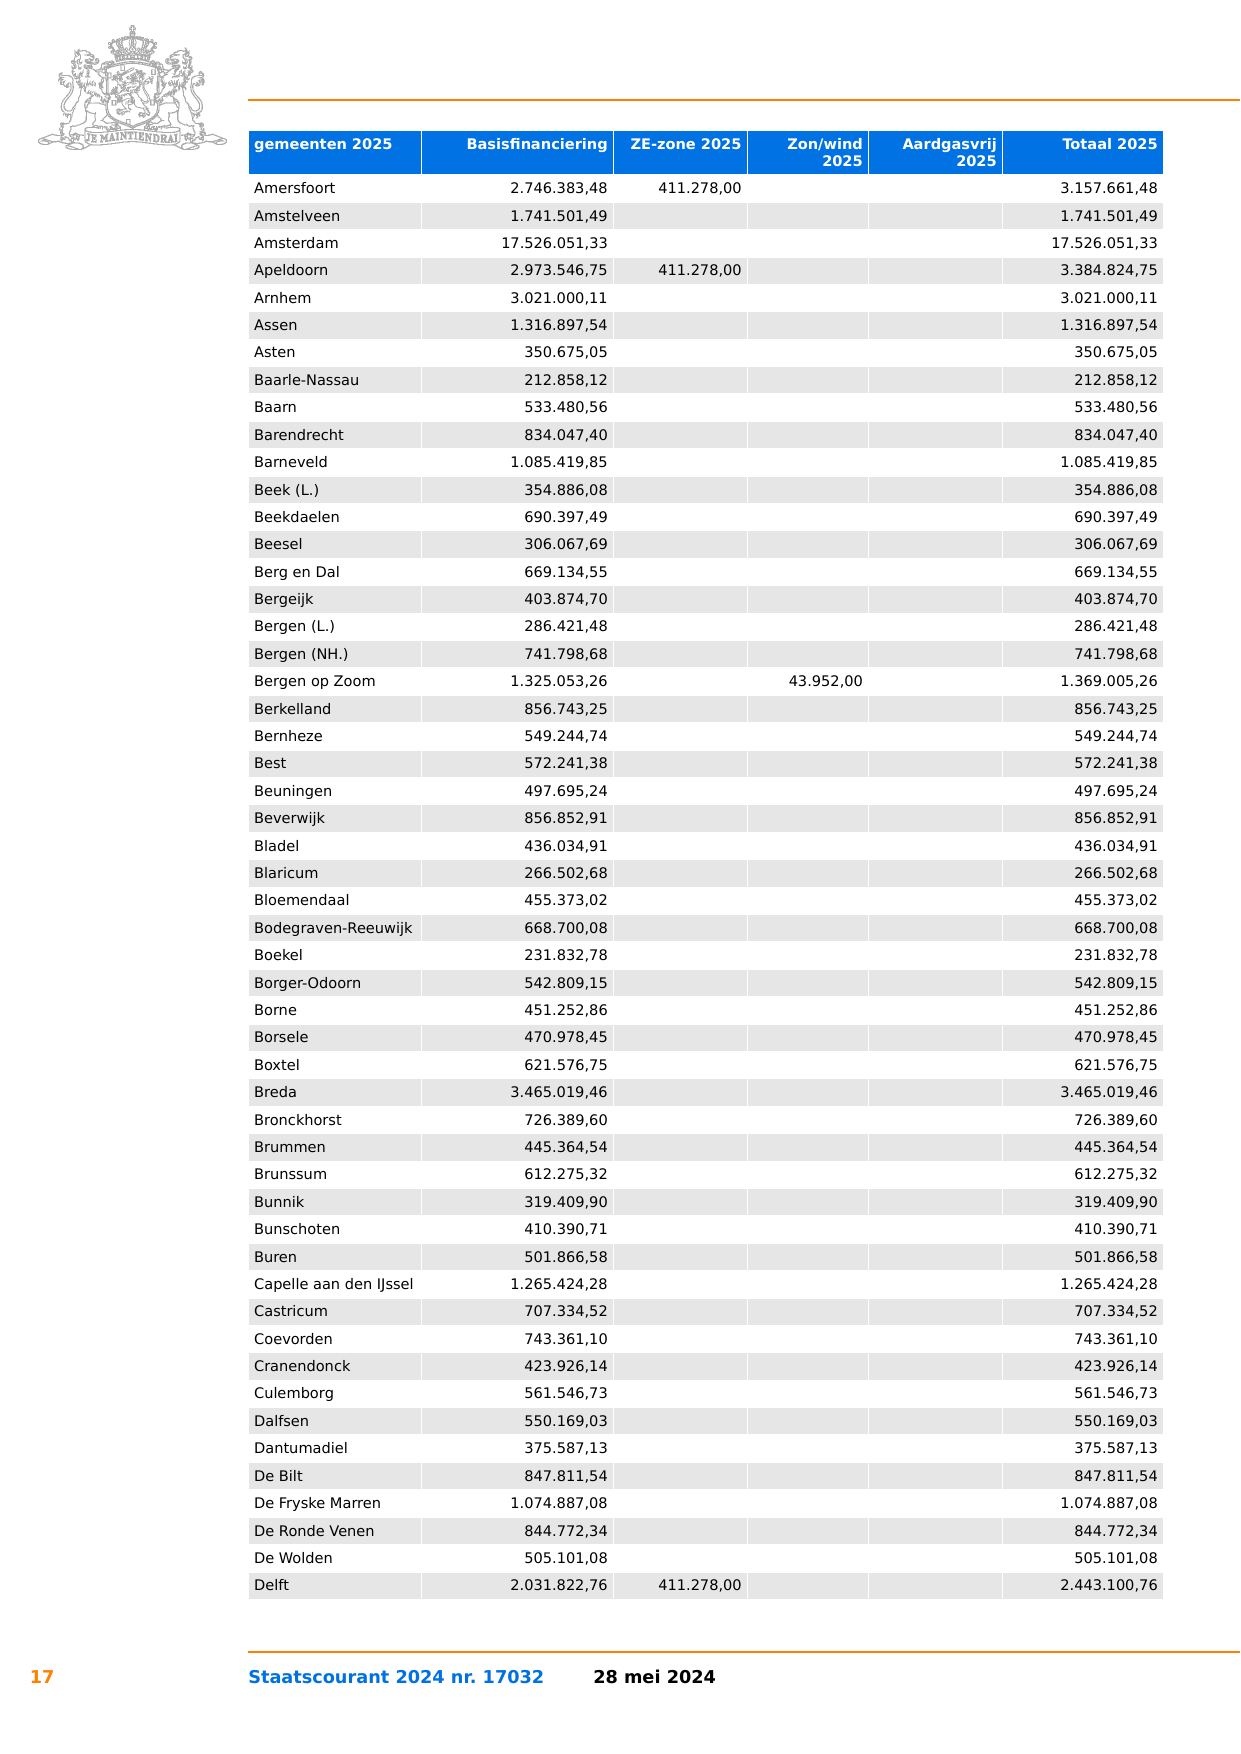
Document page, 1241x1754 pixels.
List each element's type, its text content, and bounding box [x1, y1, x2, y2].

table_cell [869, 504, 1002, 530]
table_cell [614, 1271, 747, 1297]
table_cell 834.047,40 [422, 422, 613, 448]
table_cell 451.252,86 [422, 997, 613, 1023]
table_cell Breda [249, 1079, 421, 1106]
table_cell [869, 1408, 1002, 1434]
table_cell 451.252,86 [1003, 997, 1163, 1023]
table_cell [614, 504, 747, 530]
table_header gemeenten 2025 [249, 131, 421, 174]
table_cell [869, 559, 1002, 585]
table_cell [614, 531, 747, 558]
table_cell Beek (L.) [249, 477, 421, 503]
table_cell [614, 285, 747, 311]
table_cell 2.031.822,76 [422, 1573, 613, 1599]
table_cell [748, 778, 868, 804]
table_cell Blaricum [249, 860, 421, 887]
table_cell 354.886,08 [1003, 477, 1163, 503]
table_cell 3.157.661,48 [1003, 175, 1163, 202]
table_cell [614, 230, 747, 256]
table_cell 1.265.424,28 [422, 1271, 613, 1297]
table_cell [614, 805, 747, 832]
table_cell [869, 1134, 1002, 1161]
table_cell Buren [249, 1244, 421, 1270]
table_cell [748, 1162, 868, 1188]
table_cell 743.361,10 [422, 1326, 613, 1352]
table_header ZE-zone 2025 [614, 131, 747, 174]
table_cell [869, 258, 1002, 284]
table_cell [748, 1408, 868, 1434]
table_cell Bergen (NH.) [249, 641, 421, 667]
table_cell [614, 586, 747, 613]
table_cell 741.798,68 [422, 641, 613, 667]
table_cell 286.421,48 [1003, 614, 1163, 640]
table_cell [614, 422, 747, 448]
table_cell 549.244,74 [1003, 723, 1163, 749]
table_cell 844.772,34 [422, 1518, 613, 1544]
table_cell 423.926,14 [422, 1353, 613, 1380]
table_cell [869, 614, 1002, 640]
table_cell [614, 751, 747, 777]
table_cell [869, 751, 1002, 777]
table_cell 445.364,54 [422, 1134, 613, 1161]
table_cell 856.743,25 [422, 696, 613, 722]
table_cell [869, 1463, 1002, 1489]
table_cell 375.587,13 [1003, 1436, 1163, 1462]
table_cell [869, 915, 1002, 941]
table_cell [614, 778, 747, 804]
table_cell [748, 860, 868, 887]
table_cell [748, 367, 868, 393]
table_cell [869, 1079, 1002, 1106]
table_cell Amsterdam [249, 230, 421, 256]
table_cell [748, 422, 868, 448]
table_cell 847.811,54 [422, 1463, 613, 1489]
table_cell Bernheze [249, 723, 421, 749]
table_cell Cranendonck [249, 1353, 421, 1380]
table_cell 542.809,15 [1003, 970, 1163, 996]
table_cell [869, 833, 1002, 859]
table_cell [748, 888, 868, 914]
table_cell Boxtel [249, 1052, 421, 1078]
table_cell Beuningen [249, 778, 421, 804]
table_cell 707.334,52 [422, 1299, 613, 1325]
table_cell [869, 1436, 1002, 1462]
table_cell [614, 1408, 747, 1434]
table_cell Dantumadiel [249, 1436, 421, 1462]
table_cell 455.373,02 [422, 888, 613, 914]
table_cell 572.241,38 [422, 751, 613, 777]
table_cell 43.952,00 [748, 669, 868, 695]
table_cell [869, 230, 1002, 256]
table_cell [869, 1518, 1002, 1544]
table_cell 212.858,12 [422, 367, 613, 393]
table_cell 690.397,49 [422, 504, 613, 530]
table_cell [614, 1162, 747, 1188]
table_cell [748, 175, 868, 202]
table_cell [869, 1025, 1002, 1051]
table_cell [748, 1216, 868, 1243]
table_cell 1.074.887,08 [1003, 1490, 1163, 1517]
table_cell [748, 449, 868, 476]
table_cell [748, 696, 868, 722]
table_cell [748, 1052, 868, 1078]
table_cell 726.389,60 [1003, 1107, 1163, 1133]
table_cell [869, 340, 1002, 366]
picture [38, 25, 227, 150]
table_cell [614, 367, 747, 393]
table_cell [748, 1353, 868, 1380]
table_cell [869, 1271, 1002, 1297]
table_cell 3.465.019,46 [422, 1079, 613, 1106]
table_cell 707.334,52 [1003, 1299, 1163, 1325]
table_cell [869, 1216, 1002, 1243]
table_cell [748, 1326, 868, 1352]
table_cell [614, 915, 747, 941]
table_cell [748, 1079, 868, 1106]
table_cell 410.390,71 [422, 1216, 613, 1243]
table_cell 1.741.501,49 [1003, 203, 1163, 229]
table_header Basisfinanciering [422, 131, 613, 174]
table_cell [869, 997, 1002, 1023]
table_cell [614, 1490, 747, 1517]
table_cell [748, 531, 868, 558]
table_cell 410.390,71 [1003, 1216, 1163, 1243]
table_cell Brummen [249, 1134, 421, 1161]
table_cell Barneveld [249, 449, 421, 476]
table_cell [614, 1326, 747, 1352]
table_cell 1.085.419,85 [1003, 449, 1163, 476]
table_cell 354.886,08 [422, 477, 613, 503]
table_cell 1.369.005,26 [1003, 669, 1163, 695]
table_cell 621.576,75 [1003, 1052, 1163, 1078]
table_cell 423.926,14 [1003, 1353, 1163, 1380]
table_cell [748, 751, 868, 777]
table_cell 231.832,78 [1003, 943, 1163, 969]
table_cell [869, 1381, 1002, 1407]
table_cell [748, 1244, 868, 1270]
table_cell [869, 203, 1002, 229]
table_cell 612.275,32 [422, 1162, 613, 1188]
table_cell [614, 997, 747, 1023]
table_cell 231.832,78 [422, 943, 613, 969]
table_cell [748, 1381, 868, 1407]
table_cell 668.700,08 [1003, 915, 1163, 941]
table_cell Bronckhorst [249, 1107, 421, 1133]
table_cell [748, 340, 868, 366]
table_cell [748, 805, 868, 832]
table_cell Berg en Dal [249, 559, 421, 585]
table_cell [869, 395, 1002, 421]
table_cell Borne [249, 997, 421, 1023]
table_cell 350.675,05 [1003, 340, 1163, 366]
table_cell Borger-Odoorn [249, 970, 421, 996]
table_cell 497.695,24 [422, 778, 613, 804]
table_cell [748, 258, 868, 284]
table_header Aardgasvrij 2025 [869, 131, 1002, 174]
table_cell 505.101,08 [1003, 1545, 1163, 1571]
table_cell [748, 1436, 868, 1462]
table_cell [748, 1518, 868, 1544]
table_cell [614, 888, 747, 914]
table_cell 319.409,90 [422, 1189, 613, 1215]
table_cell [869, 723, 1002, 749]
table_cell 561.546,73 [1003, 1381, 1163, 1407]
table_cell [869, 477, 1002, 503]
table_cell Bergen op Zoom [249, 669, 421, 695]
table_cell [748, 312, 868, 339]
table_cell 505.101,08 [422, 1545, 613, 1571]
table_cell 549.244,74 [422, 723, 613, 749]
table_cell De Fryske Marren [249, 1490, 421, 1517]
table_cell [869, 1299, 1002, 1325]
table_cell 266.502,68 [1003, 860, 1163, 887]
table_cell [614, 340, 747, 366]
table_cell 550.169,03 [422, 1408, 613, 1434]
table_cell 286.421,48 [422, 614, 613, 640]
table_cell 17.526.051,33 [1003, 230, 1163, 256]
table_cell 445.364,54 [1003, 1134, 1163, 1161]
table_cell [869, 1353, 1002, 1380]
table_cell [869, 778, 1002, 804]
table_cell [614, 449, 747, 476]
table_cell [614, 312, 747, 339]
table_cell Bodegraven-Reeuwijk [249, 915, 421, 941]
table_cell Bunschoten [249, 1216, 421, 1243]
table_cell 436.034,91 [422, 833, 613, 859]
table_cell [748, 915, 868, 941]
table_cell 856.852,91 [1003, 805, 1163, 832]
table_cell [748, 1573, 868, 1599]
table_cell [614, 395, 747, 421]
table_cell [614, 696, 747, 722]
table_cell [869, 1545, 1002, 1571]
table_cell 856.852,91 [422, 805, 613, 832]
table_cell 17.526.051,33 [422, 230, 613, 256]
table_cell [614, 477, 747, 503]
table_cell Baarle-Nassau [249, 367, 421, 393]
table_cell [748, 586, 868, 613]
table_cell 455.373,02 [1003, 888, 1163, 914]
table_cell [869, 1326, 1002, 1352]
table_cell 844.772,34 [1003, 1518, 1163, 1544]
table_cell [748, 723, 868, 749]
table_cell [869, 285, 1002, 311]
table_cell Apeldoorn [249, 258, 421, 284]
table_cell [748, 1189, 868, 1215]
table_cell [869, 970, 1002, 996]
table_cell [748, 1134, 868, 1161]
table_cell Beesel [249, 531, 421, 558]
table_cell [869, 367, 1002, 393]
table_cell 403.874,70 [1003, 586, 1163, 613]
table_cell 470.978,45 [1003, 1025, 1163, 1051]
table_cell [614, 1216, 747, 1243]
table_cell Bergen (L.) [249, 614, 421, 640]
table_cell [614, 1381, 747, 1407]
table_cell [748, 230, 868, 256]
table_cell 306.067,69 [422, 531, 613, 558]
table_cell [614, 614, 747, 640]
table_cell 669.134,55 [1003, 559, 1163, 585]
table_cell Beverwijk [249, 805, 421, 832]
table_cell 726.389,60 [422, 1107, 613, 1133]
table_cell 266.502,68 [422, 860, 613, 887]
table_cell 621.576,75 [422, 1052, 613, 1078]
table_cell 501.866,58 [422, 1244, 613, 1270]
table_cell Amstelveen [249, 203, 421, 229]
table_cell [614, 723, 747, 749]
table_cell [614, 1463, 747, 1489]
table_cell [748, 395, 868, 421]
table_cell 436.034,91 [1003, 833, 1163, 859]
table_cell 1.316.897,54 [422, 312, 613, 339]
table_cell 1.085.419,85 [422, 449, 613, 476]
table_cell [869, 1490, 1002, 1517]
table_cell [748, 833, 868, 859]
table_cell [869, 1052, 1002, 1078]
table_cell Dalfsen [249, 1408, 421, 1434]
table_cell 470.978,45 [422, 1025, 613, 1051]
table_cell [748, 943, 868, 969]
table_cell [869, 1107, 1002, 1133]
table_cell [614, 1545, 747, 1571]
table_cell [748, 477, 868, 503]
table_cell [748, 970, 868, 996]
table_cell 350.675,05 [422, 340, 613, 366]
table_cell 411.278,00 [614, 175, 747, 202]
table_cell 834.047,40 [1003, 422, 1163, 448]
table_cell [614, 1518, 747, 1544]
table_cell Culemborg [249, 1381, 421, 1407]
table_cell Assen [249, 312, 421, 339]
table_cell [614, 1436, 747, 1462]
table_cell 306.067,69 [1003, 531, 1163, 558]
table_cell [748, 1490, 868, 1517]
table_cell [869, 1573, 1002, 1599]
table_cell 2.443.100,76 [1003, 1573, 1163, 1599]
table_cell [869, 696, 1002, 722]
table_cell 690.397,49 [1003, 504, 1163, 530]
table_cell [748, 1107, 868, 1133]
table_cell Borsele [249, 1025, 421, 1051]
table_cell 319.409,90 [1003, 1189, 1163, 1215]
table_cell [869, 669, 1002, 695]
table_cell [748, 1299, 868, 1325]
table_cell [748, 1463, 868, 1489]
table_cell 533.480,56 [1003, 395, 1163, 421]
table_cell [748, 285, 868, 311]
table_cell Baarn [249, 395, 421, 421]
table_cell Capelle aan den IJssel [249, 1271, 421, 1297]
table_cell [614, 641, 747, 667]
table_cell Boekel [249, 943, 421, 969]
table_cell 212.858,12 [1003, 367, 1163, 393]
table_cell [869, 531, 1002, 558]
table_cell De Wolden [249, 1545, 421, 1571]
table_cell 572.241,38 [1003, 751, 1163, 777]
table_cell [748, 1025, 868, 1051]
table_cell Bladel [249, 833, 421, 859]
table_cell [869, 1189, 1002, 1215]
table_cell Bloemendaal [249, 888, 421, 914]
table_cell 403.874,70 [422, 586, 613, 613]
table_header Zon/wind 2025 [748, 131, 868, 174]
table_cell Delft [249, 1573, 421, 1599]
table_cell [614, 943, 747, 969]
table_cell 668.700,08 [422, 915, 613, 941]
table_cell [614, 1052, 747, 1078]
table_cell [614, 1299, 747, 1325]
table_cell [614, 1134, 747, 1161]
table_cell [869, 449, 1002, 476]
table_cell Beekdaelen [249, 504, 421, 530]
table_cell [748, 559, 868, 585]
table_cell 1.741.501,49 [422, 203, 613, 229]
table_cell 1.074.887,08 [422, 1490, 613, 1517]
table_cell [869, 641, 1002, 667]
table_cell Barendrecht [249, 422, 421, 448]
table_cell 542.809,15 [422, 970, 613, 996]
table_cell [614, 1107, 747, 1133]
table_cell [869, 312, 1002, 339]
table_cell [748, 1545, 868, 1571]
table_cell [869, 586, 1002, 613]
table_cell [614, 1189, 747, 1215]
table_cell [614, 203, 747, 229]
table_cell [614, 860, 747, 887]
table_cell 612.275,32 [1003, 1162, 1163, 1188]
table_cell Asten [249, 340, 421, 366]
table_cell De Bilt [249, 1463, 421, 1489]
table_cell [748, 1271, 868, 1297]
table_cell [869, 1244, 1002, 1270]
table_cell 561.546,73 [422, 1381, 613, 1407]
table_cell 1.325.053,26 [422, 669, 613, 695]
table_cell 497.695,24 [1003, 778, 1163, 804]
table_cell [614, 833, 747, 859]
table_cell [748, 614, 868, 640]
table_cell [614, 1079, 747, 1106]
table_cell [869, 943, 1002, 969]
table_cell 3.021.000,11 [1003, 285, 1163, 311]
table_cell [869, 1162, 1002, 1188]
table_cell 411.278,00 [614, 1573, 747, 1599]
table_cell 550.169,03 [1003, 1408, 1163, 1434]
table_cell [614, 669, 747, 695]
table_cell Bunnik [249, 1189, 421, 1215]
table_cell Berkelland [249, 696, 421, 722]
table_cell Amersfoort [249, 175, 421, 202]
table_cell Bergeijk [249, 586, 421, 613]
table_cell 2.973.546,75 [422, 258, 613, 284]
table_cell 533.480,56 [422, 395, 613, 421]
table_cell [748, 504, 868, 530]
table_cell 669.134,55 [422, 559, 613, 585]
table_cell Coevorden [249, 1326, 421, 1352]
table_cell [614, 559, 747, 585]
table_cell [869, 422, 1002, 448]
table_cell De Ronde Venen [249, 1518, 421, 1544]
table_cell 741.798,68 [1003, 641, 1163, 667]
table_cell 501.866,58 [1003, 1244, 1163, 1270]
table_cell [614, 970, 747, 996]
table_cell Brunssum [249, 1162, 421, 1188]
table_cell Castricum [249, 1299, 421, 1325]
table_cell [869, 805, 1002, 832]
table_cell 2.746.383,48 [422, 175, 613, 202]
table_cell [869, 860, 1002, 887]
table_cell [614, 1244, 747, 1270]
table_cell 3.021.000,11 [422, 285, 613, 311]
table_cell 3.465.019,46 [1003, 1079, 1163, 1106]
table_cell 743.361,10 [1003, 1326, 1163, 1352]
table_cell [869, 175, 1002, 202]
table_cell 375.587,13 [422, 1436, 613, 1462]
table_cell [748, 203, 868, 229]
table_cell 1.265.424,28 [1003, 1271, 1163, 1297]
table_cell 1.316.897,54 [1003, 312, 1163, 339]
table_header Totaal 2025 [1003, 131, 1163, 174]
table_cell 3.384.824,75 [1003, 258, 1163, 284]
table_cell Best [249, 751, 421, 777]
table_cell [869, 888, 1002, 914]
table_cell [748, 641, 868, 667]
table_cell [748, 997, 868, 1023]
table_cell Arnhem [249, 285, 421, 311]
table_cell [614, 1025, 747, 1051]
table_cell 411.278,00 [614, 258, 747, 284]
table_cell 847.811,54 [1003, 1463, 1163, 1489]
table_cell 856.743,25 [1003, 696, 1163, 722]
table_cell [614, 1353, 747, 1380]
